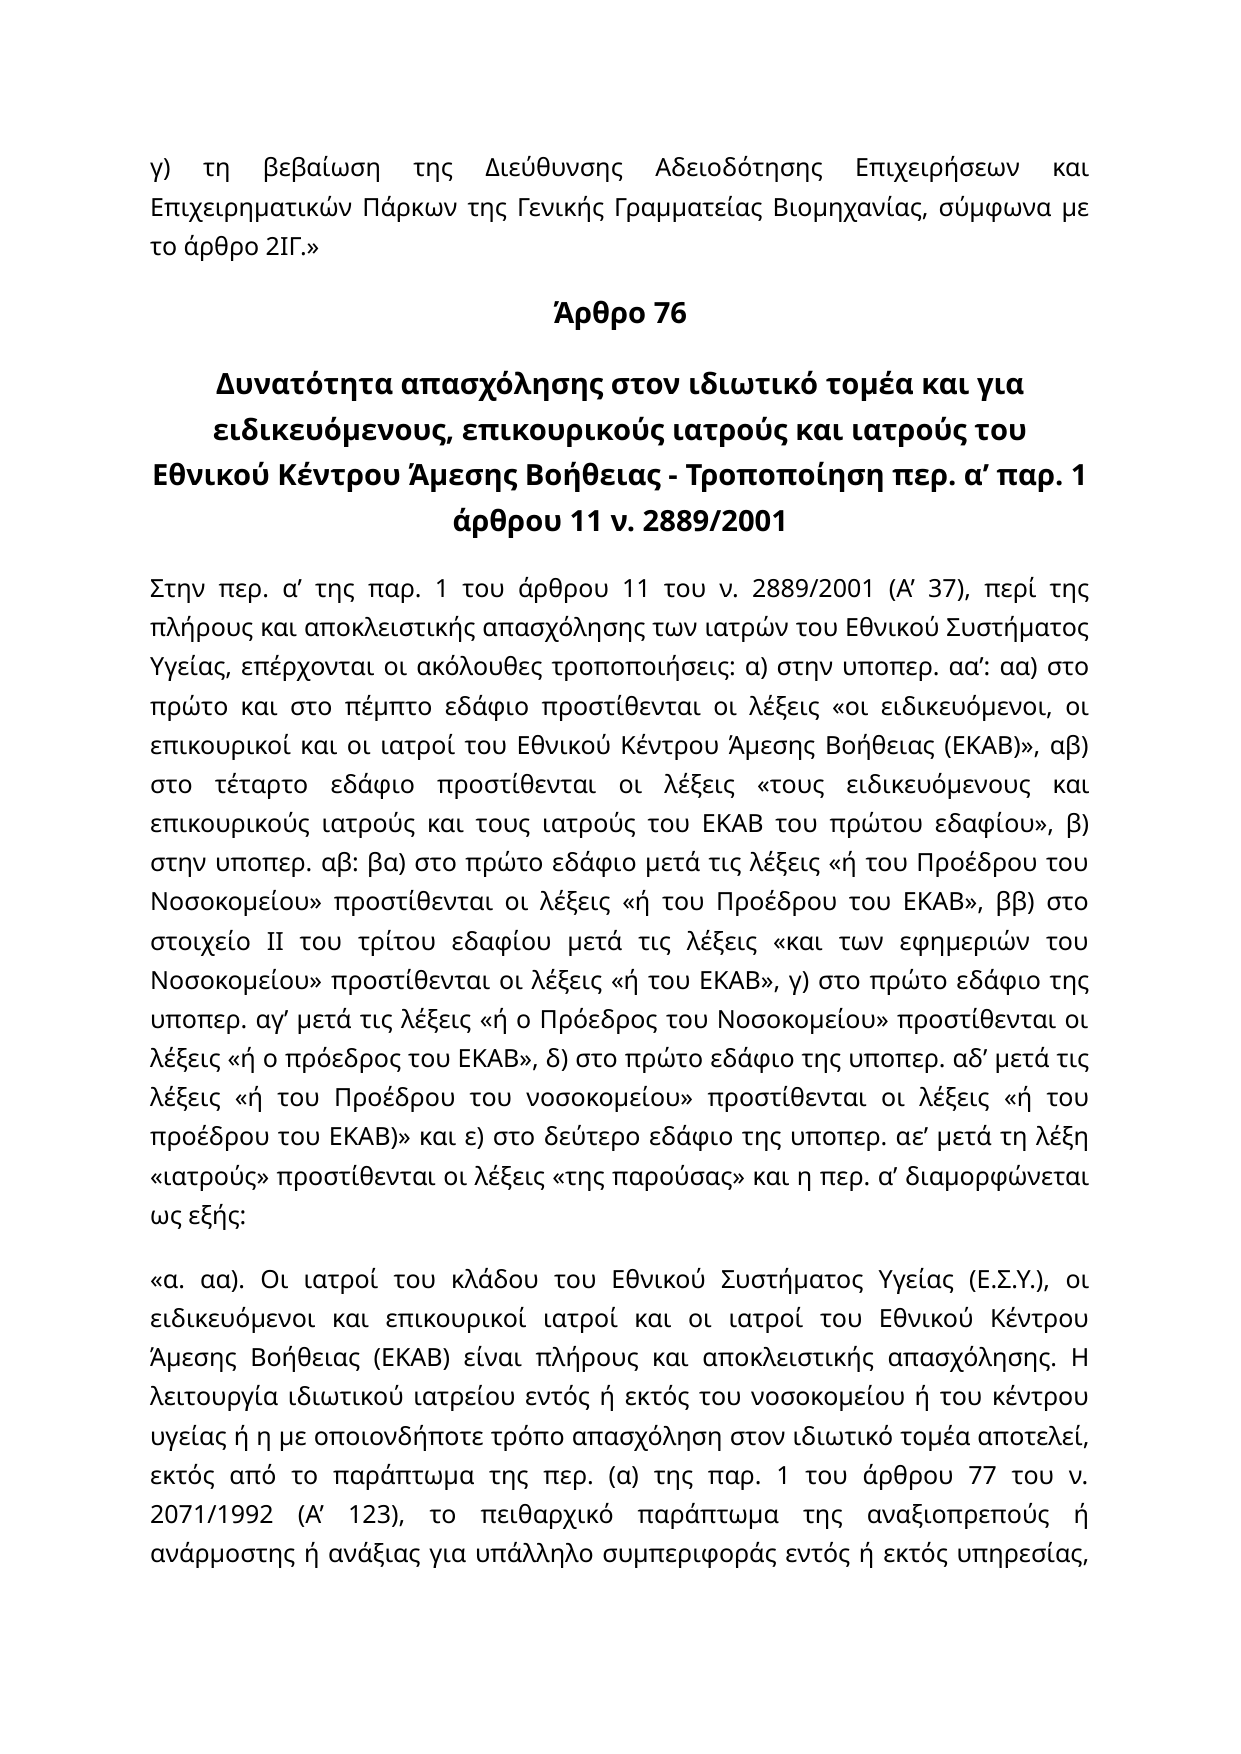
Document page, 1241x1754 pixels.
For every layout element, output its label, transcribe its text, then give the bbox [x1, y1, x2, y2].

subtitle Άρθρο 76 [150, 292, 1090, 332]
text «α. αα). Οι ιατροί του κλάδου του Εθνικού Συστήματος Υγείας (Ε.Σ.Υ.), οι ειδικευόμενοι και επικουρικοί ιατροί και οι ιατροί του Εθνικού Κέντρου Άμεσης Βοήθειας (ΕΚΑΒ) είναι πλήρους και αποκλειστικής απασχόλησης. Η λειτουργία ιδιωτικού ιατρείου εντός ή εκτός του νοσοκομείου ή του κέντρου υγείας ή η με οποιονδήποτε τρόπο απασχόληση στον ιδιωτικό τομέα αποτελεί, εκτός από το παράπτωμα της περ. (α) της παρ. 1 του άρθρου 77 του ν. 2071/1992 (Α’ 123), το πειθαρχικό παράπτωμα της αναξιοπρεπούς ή ανάρμοστης ή ανάξιας για υπάλληλο συμπεριφοράς εντός ή εκτός υπηρεσίας, [150, 1261, 1090, 1570]
text Στην περ. α’ της παρ. 1 του άρθρου 11 του ν. 2889/2001 (Α’ 37), περί της πλήρους και αποκλειστικής απασχόλησης των ιατρών του Εθνικού Συστήματος Υγείας, επέρχονται οι ακόλουθες τροποποιήσεις: α) στην υποπερ. αα’: αα) στο πρώτο και στο πέμπτο εδάφιο προστίθενται οι λέξεις «οι ειδικευόμενοι, οι επικουρικοί και οι ιατροί του Εθνικού Κέντρου Άμεσης Βοήθειας (ΕΚΑΒ)», αβ) στο τέταρτο εδάφιο προστίθενται οι λέξεις «τους ειδικευόμενους και επικουρικούς ιατρούς και τους ιατρούς του ΕΚΑΒ του πρώτου εδαφίου», β) στην υποπερ. αβ: βα) στο πρώτο εδάφιο μετά τις λέξεις «ή του Προέδρου του Νοσοκομείου» προστίθενται οι λέξεις «ή του Προέδρου του ΕΚΑΒ», ββ) στο στοιχείο ΙΙ του τρίτου εδαφίου μετά τις λέξεις «και των εφημεριών του Νοσοκομείου» προστίθενται οι λέξεις «ή του ΕΚΑΒ», γ) στο πρώτο εδάφιο της υποπερ. αγ’ μετά τις λέξεις «ή ο Πρόεδρος του Νοσοκομείου» προστίθενται οι λέξεις «ή ο πρόεδρος του ΕΚΑΒ», δ) στο πρώτο εδάφιο της υποπερ. αδ’ μετά τις λέξεις «ή του Προέδρου του νοσοκομείου» προστίθενται οι λέξεις «ή του προέδρου του ΕΚΑΒ)» και ε) στο δεύτερο εδάφιο της υποπερ. αε’ μετά τη λέξη «ιατρούς» προστίθενται οι λέξεις «της παρούσας» και η περ. α’ διαμορφώνεται ως εξής: [150, 571, 1090, 1231]
text γ) τη βεβαίωση της Διεύθυνσης Αδειοδότησης Επιχειρήσεων και Επιχειρηματικών Πάρκων της Γενικής Γραμματείας Βιομηχανίας, σύμφωνα με το άρθρο 2ΙΓ.» [150, 150, 1090, 262]
subtitle Δυνατότητα απασχόλησης στον ιδιωτικό τομέα και για ειδικευόμενους, επικουρικούς ιατρούς και ιατρούς του Εθνικού Κέντρου Άμεσης Βοήθειας - Τροποποίηση περ. α’ παρ. 1 άρθρου 11 ν. 2889/2001 [150, 363, 1090, 540]
